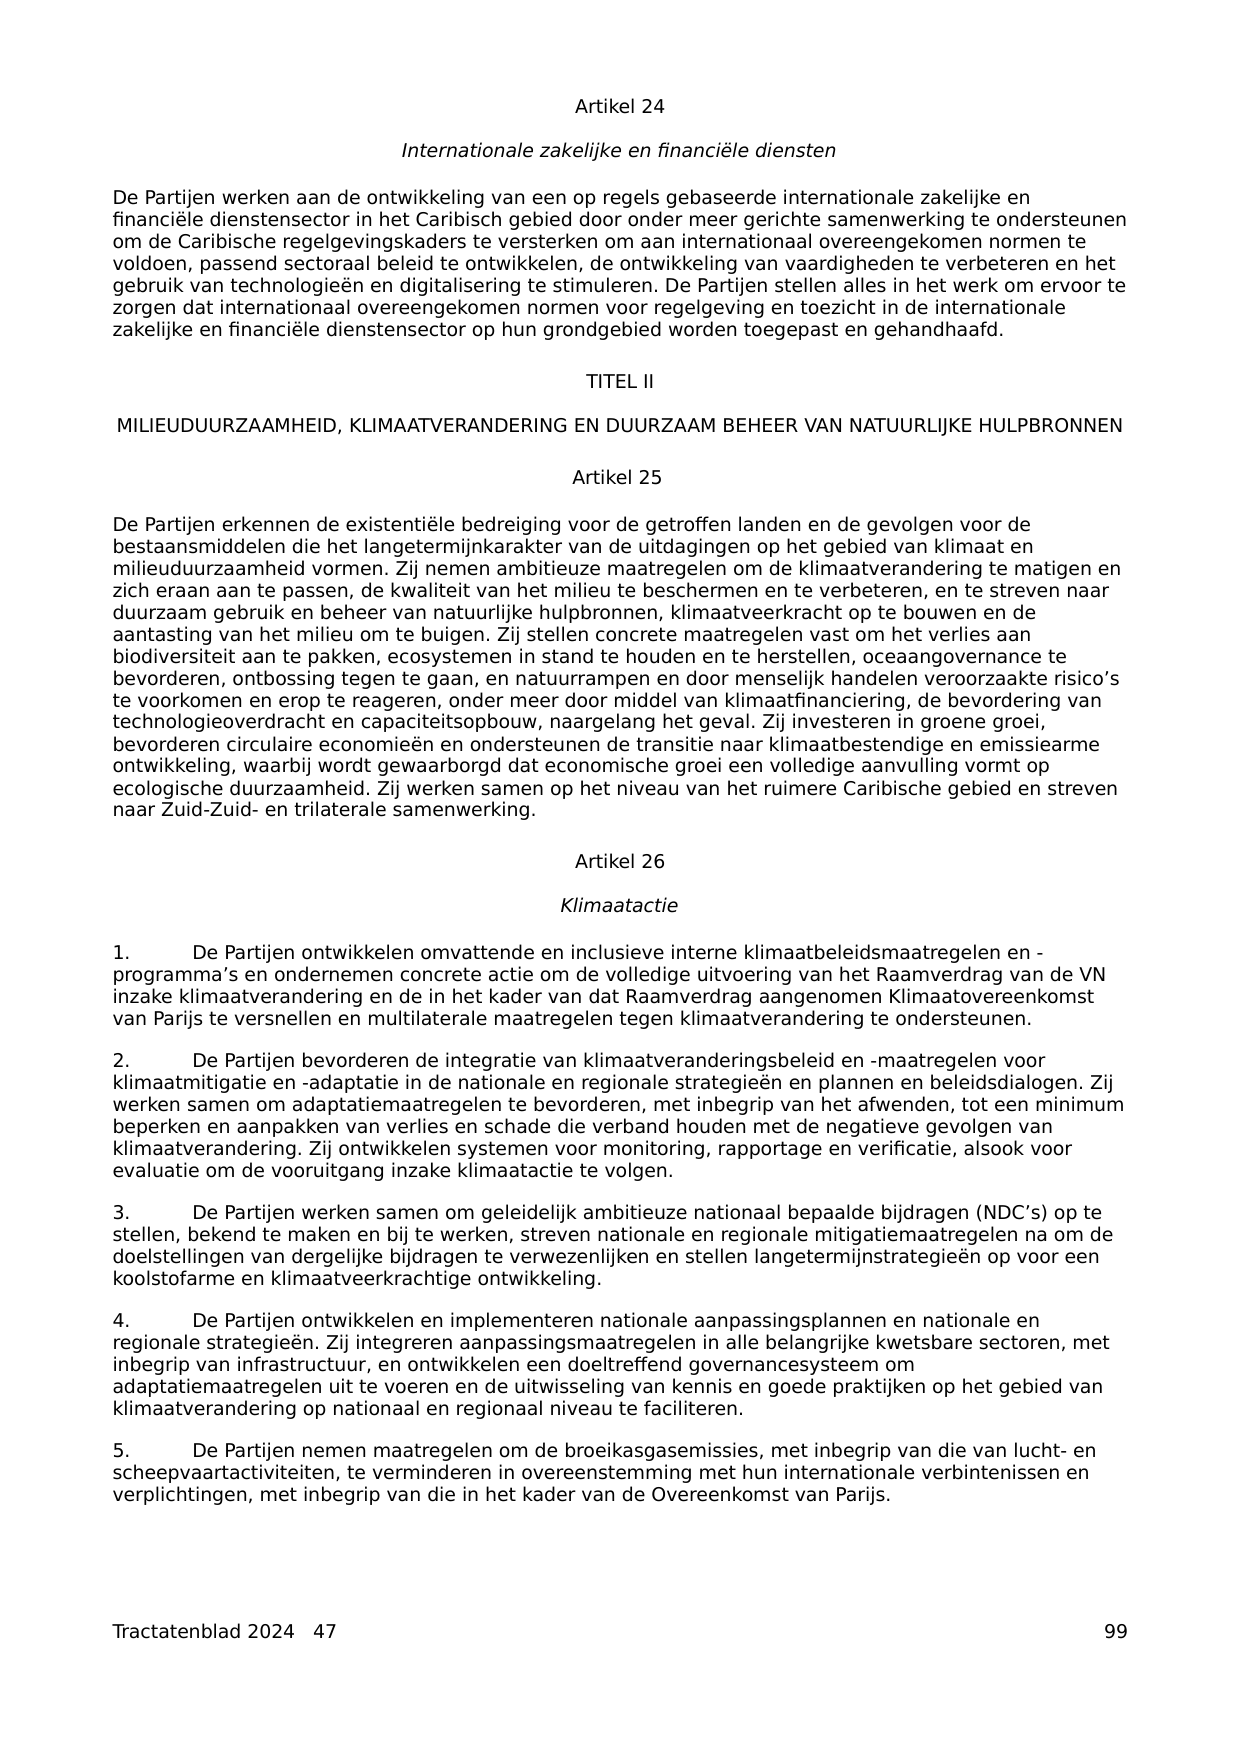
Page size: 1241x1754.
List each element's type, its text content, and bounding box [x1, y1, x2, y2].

subtitle Artikel 25 [112, 467, 1128, 489]
text De Partijen werken aan de ontwikkeling van een op regels gebaseerde internationale zakelijke en financiële dienstensector in het Caribisch gebied door onder meer gerichte samenwerking te ondersteunen om de Caribische regelgevingskaders te versterken om aan internationaal overeengekomen normen te voldoen, passend sectoraal beleid te ontwikkelen, de ontwikkeling van vaardigheden te verbeteren en het gebruik van technologieën en digitalisering te stimuleren. De Partijen stellen alles in het werk om ervoor te zorgen dat internationaal overeengekomen normen voor regelgeving en toezicht in de internationale zakelijke en financiële dienstensector op hun grondgebied worden toegepast en gehandhaafd. [112, 187, 1128, 341]
text 5. De Partijen nemen maatregelen om de broeikasgasemissies, met inbegrip van die van lucht- en scheepvaartactiviteiten, te verminderen in overeenstemming met hun internationale verbintenissen en verplichtingen, met inbegrip van die in het kader van de Overeenkomst van Parijs. [112, 1440, 1128, 1506]
subtitle Artikel 24 Internationale zakelijke en financiële diensten [112, 96, 1128, 162]
text De Partijen erkennen de existentiële bedreiging voor de getroffen landen en de gevolgen voor de bestaansmiddelen die het langetermijnkarakter van de uitdagingen op het gebied van klimaat en milieuduurzaamheid vormen. Zij nemen ambitieuze maatregelen om de klimaatverandering te matigen en zich eraan aan te passen, de kwaliteit van het milieu te beschermen en te verbeteren, en te streven naar duurzaam gebruik en beheer van natuurlijke hulpbronnen, klimaatveerkracht op te bouwen en de aantasting van het milieu om te buigen. Zij stellen concrete maatregelen vast om het verlies aan biodiversiteit aan te pakken, ecosystemen in stand te houden en te herstellen, oceaangovernance te bevorderen, ontbossing tegen te gaan, en natuurrampen en door menselijk handelen veroorzaakte risico’s te voorkomen en erop te reageren, onder meer door middel van klimaatfinanciering, de bevordering van technologieoverdracht en capaciteitsopbouw, naargelang het geval. Zij investeren in groene groei, bevorderen circulaire economieën en ondersteunen de transitie naar klimaatbestendige en emissiearme ontwikkeling, waarbij wordt gewaarborgd dat economische groei een volledige aanvulling vormt op ecologische duurzaamheid. Zij werken samen op het niveau van het ruimere Caribische gebied en streven naar Zuid-Zuid- en trilaterale samenwerking. [112, 514, 1128, 821]
text 4. De Partijen ontwikkelen en implementeren nationale aanpassingsplannen en nationale en regionale strategieën. Zij integreren aanpassingsmaatregelen in alle belangrijke kwetsbare sectoren, met inbegrip van infrastructuur, en ontwikkelen een doeltreffend governancesysteem om adaptatiemaatregelen uit te voeren en de uitwisseling van kennis en goede praktijken op het gebied van klimaatverandering op nationaal en regionaal niveau te faciliteren. [112, 1310, 1128, 1420]
text 2. De Partijen bevorderen de integratie van klimaatveranderingsbeleid en -maatregelen voor klimaatmitigatie en -adaptatie in de nationale en regionale strategieën en plannen en beleidsdialogen. Zij werken samen om adaptatiemaatregelen te bevorderen, met inbegrip van het afwenden, tot een minimum beperken en aanpakken van verlies en schade die verband houden met de negatieve gevolgen van klimaatverandering. Zij ontwikkelen systemen voor monitoring, rapportage en verificatie, alsook voor evaluatie om de vooruitgang inzake klimaatactie te volgen. [112, 1050, 1128, 1182]
subtitle Artikel 26 Klimaatactie [112, 851, 1128, 917]
subtitle TITEL II MILIEUDUURZAAMHEID, KLIMAATVERANDERING EN DUURZAAM BEHEER VAN NATUURLIJKE HULPBRONNEN [112, 371, 1128, 437]
text 1. De Partijen ontwikkelen omvattende en inclusieve interne klimaatbeleidsmaatregelen en -programma’s en ondernemen concrete actie om de volledige uitvoering van het Raamverdrag van de VN inzake klimaatverandering en de in het kader van dat Raamverdrag aangenomen Klimaatovereenkomst van Parijs te versnellen en multilaterale maatregelen tegen klimaatverandering te ondersteunen. [112, 942, 1128, 1030]
text 3. De Partijen werken samen om geleidelijk ambitieuze nationaal bepaalde bijdragen (NDC’s) op te stellen, bekend te maken en bij te werken, streven nationale en regionale mitigatiemaatregelen na om de doelstellingen van dergelijke bijdragen te verwezenlijken en stellen langetermijnstrategieën op voor een koolstofarme en klimaatveerkrachtige ontwikkeling. [112, 1202, 1128, 1290]
